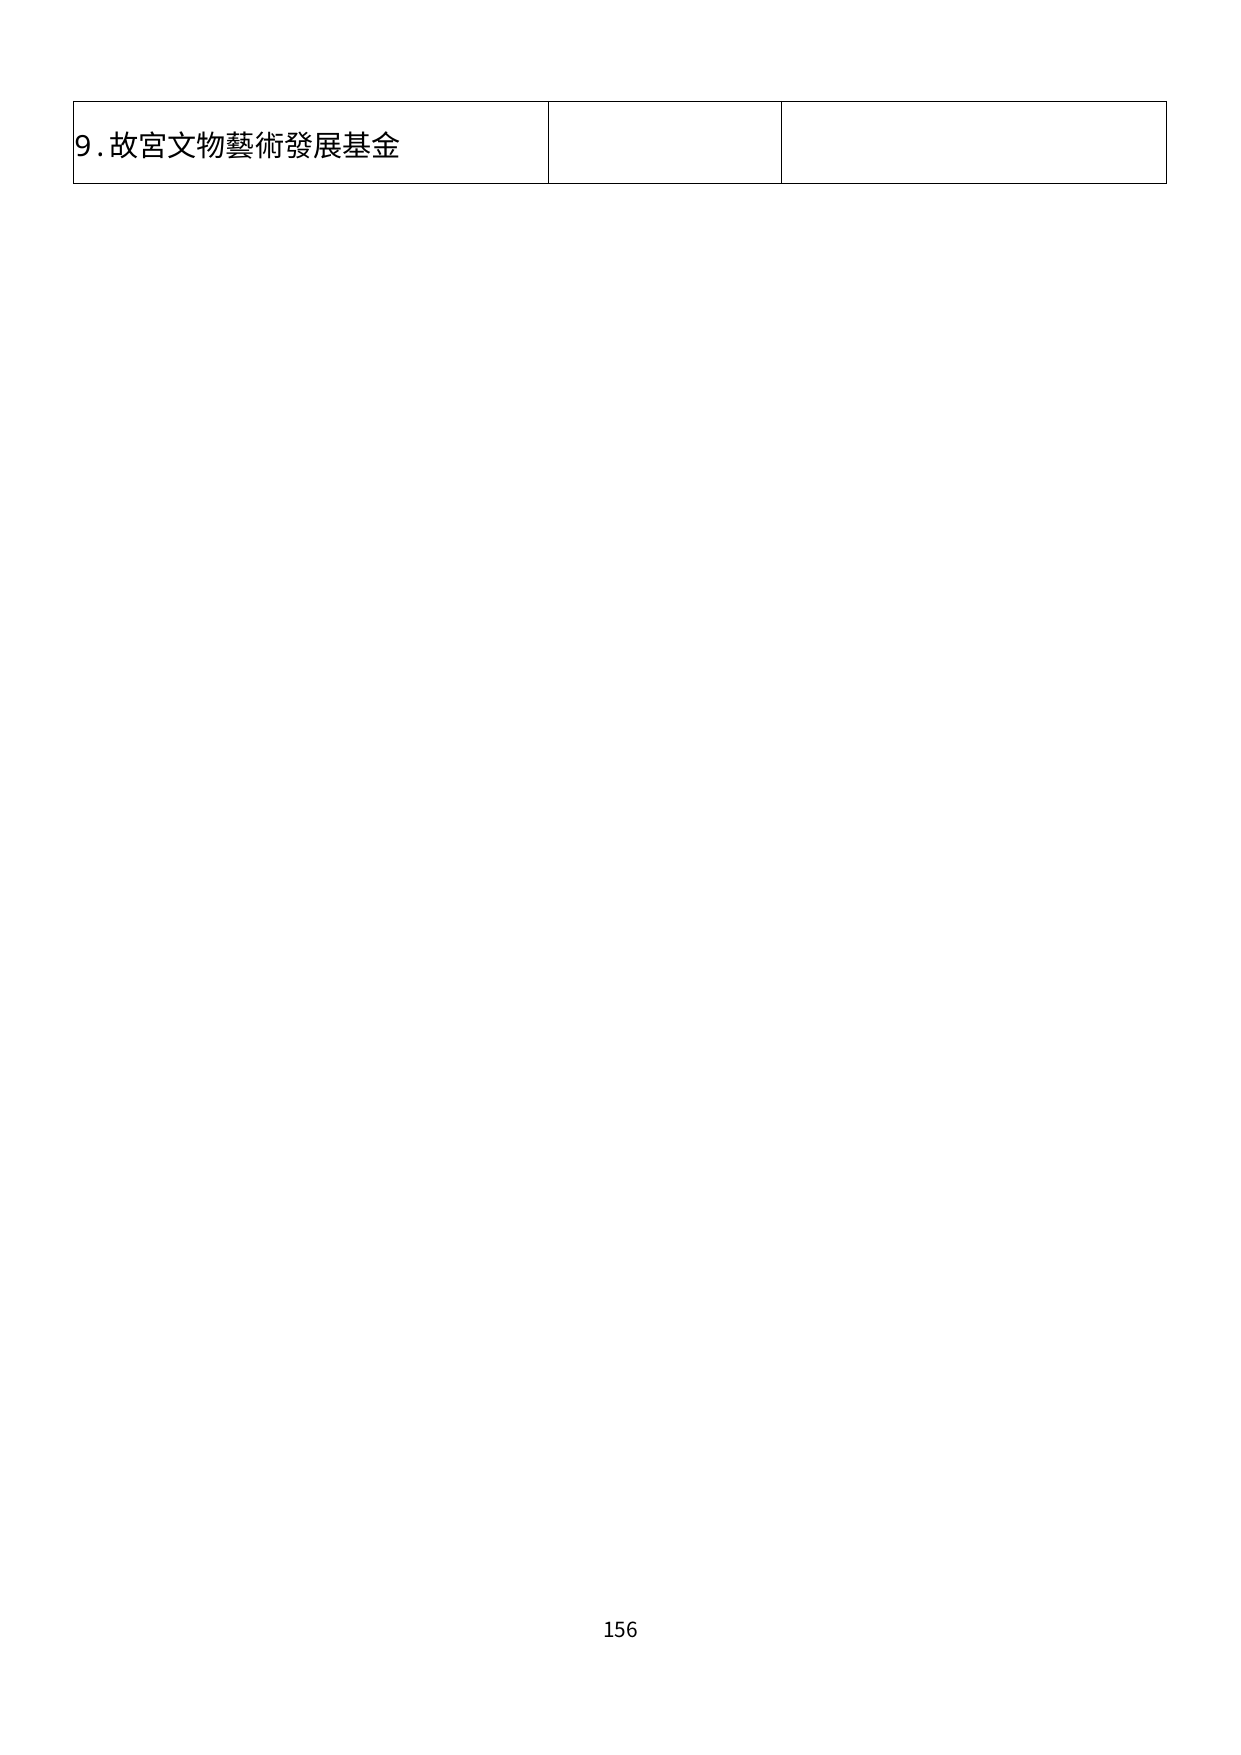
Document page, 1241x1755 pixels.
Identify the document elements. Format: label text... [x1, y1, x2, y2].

table_cell 9.故宮文物藝術發展基金 [74, 102, 548, 183]
table_cell [782, 102, 1166, 183]
table_cell [549, 102, 781, 183]
